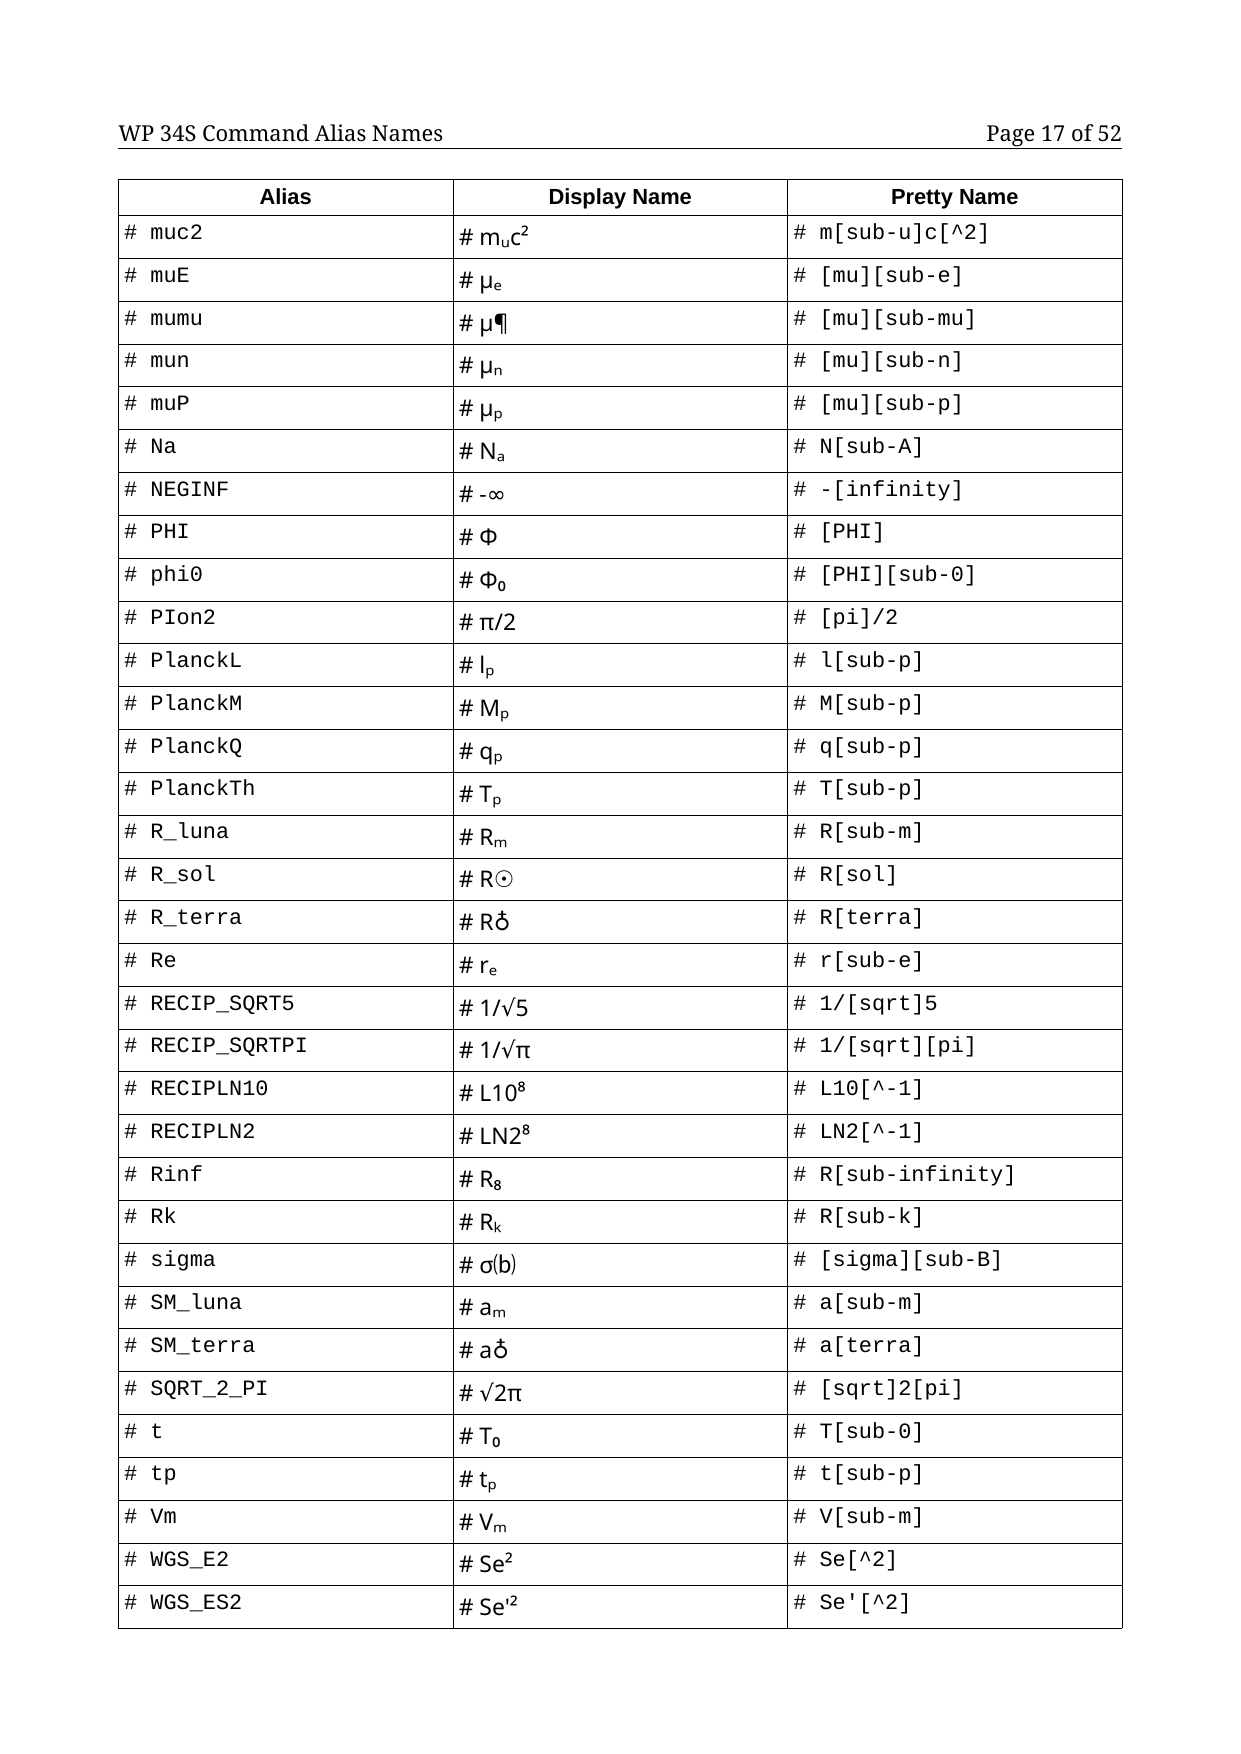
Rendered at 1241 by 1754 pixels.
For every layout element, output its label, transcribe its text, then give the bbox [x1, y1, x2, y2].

table_cell # r[sub-e] [788, 944, 1122, 986]
table_cell # V[sub-m] [788, 1501, 1122, 1542]
table_cell # 1/[sqrt]5 [788, 987, 1122, 1029]
table_cell # lₚ [454, 644, 787, 686]
table_cell # l[sub-p] [788, 644, 1122, 686]
table_cell # Na [119, 430, 453, 472]
table_cell # WGS_ES2 [119, 1586, 453, 1628]
table_cell # RECIP_SQRTPI [119, 1030, 453, 1071]
table_cell # Tₚ [454, 773, 787, 814]
table_cell # t[sub-p] [788, 1458, 1122, 1499]
table_cell # μ¶ [454, 302, 787, 344]
table_cell # μₑ [454, 259, 787, 301]
table_cell # Φ₀ [454, 559, 787, 601]
table_cell # phi0 [119, 559, 453, 601]
table_cell # σ⒝ [454, 1244, 787, 1286]
table_cell # μₚ [454, 387, 787, 429]
table_cell # R_luna [119, 816, 453, 857]
table_cell # qₚ [454, 730, 787, 772]
table_cell # R_terra [119, 901, 453, 943]
table_cell # a[sub-m] [788, 1287, 1122, 1328]
table_cell # q[sub-p] [788, 730, 1122, 772]
table_cell # SM_luna [119, 1287, 453, 1328]
table_cell # t [119, 1415, 453, 1457]
table_cell # M[sub-p] [788, 687, 1122, 729]
table_cell # LN2[^-1] [788, 1115, 1122, 1157]
table_cell # R₈ [454, 1158, 787, 1200]
table_cell # PIon2 [119, 602, 453, 643]
table_cell # N[sub-A] [788, 430, 1122, 472]
table_cell # RECIP_SQRT5 [119, 987, 453, 1029]
table_cell # mᵤc² [454, 216, 787, 258]
table_cell # T₀ [454, 1415, 787, 1457]
table_cell # Rinf [119, 1158, 453, 1200]
table_cell # μₙ [454, 345, 787, 386]
table_cell # mumu [119, 302, 453, 344]
table_cell # PlanckL [119, 644, 453, 686]
table_cell # Nₐ [454, 430, 787, 472]
table_cell # -∞ [454, 473, 787, 515]
table_header Display Name [454, 180, 787, 215]
table_cell # sigma [119, 1244, 453, 1286]
table_header Pretty Name [788, 180, 1122, 215]
table_cell # 1/√5 [454, 987, 787, 1029]
table_cell # LN2⁸ [454, 1115, 787, 1157]
table_cell # L10[^-1] [788, 1072, 1122, 1114]
table_cell # [mu][sub-n] [788, 345, 1122, 386]
table_cell # R[sol] [788, 859, 1122, 900]
table_cell # WGS_E2 [119, 1544, 453, 1585]
table_cell # R[sub-m] [788, 816, 1122, 857]
table_cell # √2π [454, 1372, 787, 1414]
table_cell # NEGINF [119, 473, 453, 515]
table_cell # T[sub-p] [788, 773, 1122, 814]
table_cell # RECIPLN10 [119, 1072, 453, 1114]
table_cell # 1/√π [454, 1030, 787, 1071]
table_cell # a[terra] [788, 1329, 1122, 1371]
table_cell # Rₘ [454, 816, 787, 857]
table_cell # [sqrt]2[pi] [788, 1372, 1122, 1414]
table_cell # tp [119, 1458, 453, 1499]
table_cell # aₘ [454, 1287, 787, 1328]
table_cell # T[sub-0] [788, 1415, 1122, 1457]
table_cell # -[infinity] [788, 473, 1122, 515]
table_cell # muc2 [119, 216, 453, 258]
table_cell # R[sub-k] [788, 1201, 1122, 1243]
table_cell # L10⁸ [454, 1072, 787, 1114]
table_cell # PHI [119, 516, 453, 558]
table_cell # [PHI][sub-0] [788, 559, 1122, 601]
table_cell # Se'[^2] [788, 1586, 1122, 1628]
table_cell # Φ [454, 516, 787, 558]
table_cell # [sigma][sub-B] [788, 1244, 1122, 1286]
table_cell # RECIPLN2 [119, 1115, 453, 1157]
table_cell # R[sub-infinity] [788, 1158, 1122, 1200]
table_cell # Vₘ [454, 1501, 787, 1542]
table_cell # rₑ [454, 944, 787, 986]
table_cell # Se'² [454, 1586, 787, 1628]
table_cell # R♁ [454, 901, 787, 943]
table_cell # Re [119, 944, 453, 986]
table_cell # [mu][sub-e] [788, 259, 1122, 301]
table_cell # SQRT_2_PI [119, 1372, 453, 1414]
table_cell # Se² [454, 1544, 787, 1585]
table_cell # PlanckM [119, 687, 453, 729]
table_cell # tₚ [454, 1458, 787, 1499]
table_header Alias [119, 180, 453, 215]
table_cell # Mₚ [454, 687, 787, 729]
table_cell # R[terra] [788, 901, 1122, 943]
table_cell # [pi]/2 [788, 602, 1122, 643]
table_cell # [PHI] [788, 516, 1122, 558]
table_cell # PlanckTh [119, 773, 453, 814]
table_cell # π/2 [454, 602, 787, 643]
table_cell # [mu][sub-p] [788, 387, 1122, 429]
table_cell # SM_terra [119, 1329, 453, 1371]
table_cell # R☉ [454, 859, 787, 900]
table_cell # Rₖ [454, 1201, 787, 1243]
table_cell # muP [119, 387, 453, 429]
table_cell # mun [119, 345, 453, 386]
table_cell # Se[^2] [788, 1544, 1122, 1585]
table_cell # m[sub-u]c[^2] [788, 216, 1122, 258]
table_cell # PlanckQ [119, 730, 453, 772]
table_cell # muE [119, 259, 453, 301]
table_cell # 1/[sqrt][pi] [788, 1030, 1122, 1071]
table_cell # Rk [119, 1201, 453, 1243]
table_cell # Vm [119, 1501, 453, 1542]
table_cell # R_sol [119, 859, 453, 900]
table_cell # a♁ [454, 1329, 787, 1371]
table_cell # [mu][sub-mu] [788, 302, 1122, 344]
